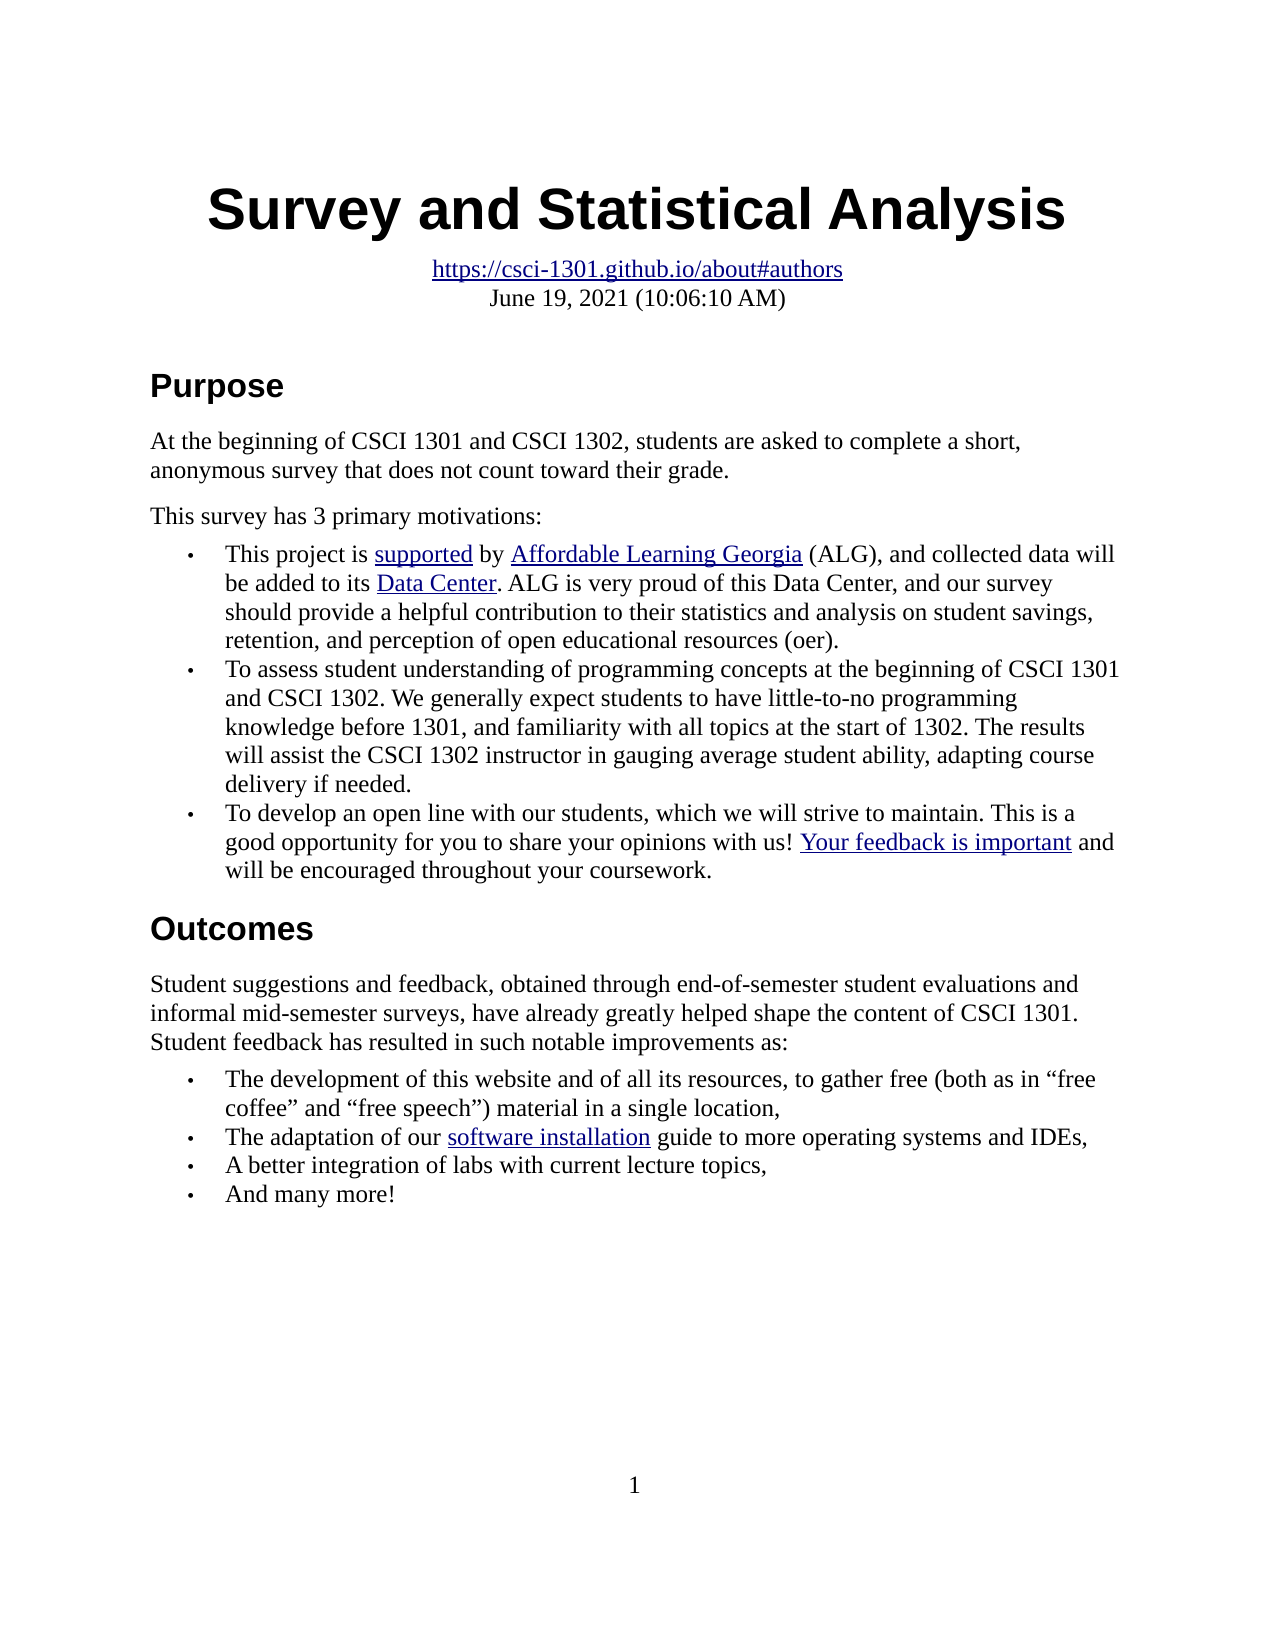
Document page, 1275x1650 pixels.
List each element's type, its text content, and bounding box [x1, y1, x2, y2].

text June 19, 2021 (10:06:10 AM) [150, 283, 1125, 312]
list A better integration of labs with current lecture topics, [187, 1151, 1125, 1179]
text https://csci-1301.github.io/about#authors [150, 254, 1125, 283]
list The development of this website and of all its resources, to gather free (both as in “free coffee” and “free speech”) material in a single location, [187, 1064, 1125, 1122]
list This project is supported by Affordable Learning Georgia (ALG), and collected data will be added to its Data Center. ALG is very proud of this Data Center, and our survey should provide a helpful contribution to their statistics and analysis on student savings, retention, and perception of open educational resources (oer). [187, 539, 1125, 654]
list The adaptation of our software installation guide to more operating systems and IDEs, [187, 1122, 1125, 1151]
list To assess student understanding of programming concepts at the beginning of CSCI 1301 and CSCI 1302. We generally expect students to have little-to-no programming knowledge before 1301, and familiarity with all topics at the start of 1302. The results will assist the CSCI 1302 instructor in gauging average student ability, adapting course delivery if needed. [187, 654, 1125, 798]
subtitle Outcomes [150, 909, 1125, 948]
title Survey and Statistical Analysis [150, 175, 1125, 242]
subtitle Purpose [150, 366, 1125, 404]
text At the beginning of CSCI 1301 and CSCI 1302, students are asked to complete a short, anonymous survey that does not count toward their grade. [150, 426, 1125, 483]
text This survey has 3 primary motivations: [150, 501, 1125, 530]
list And many more! [187, 1179, 1125, 1208]
text Student suggestions and feedback, obtained through end-of-semester student evaluations and informal mid-semester surveys, have already greatly helped shape the content of CSCI 1301. Student feedback has resulted in such notable improvements as: [150, 969, 1125, 1055]
list To develop an open line with our students, which we will strive to maintain. This is a good opportunity for you to share your opinions with us! Your feedback is important and will be encouraged throughout your coursework. [187, 798, 1125, 884]
